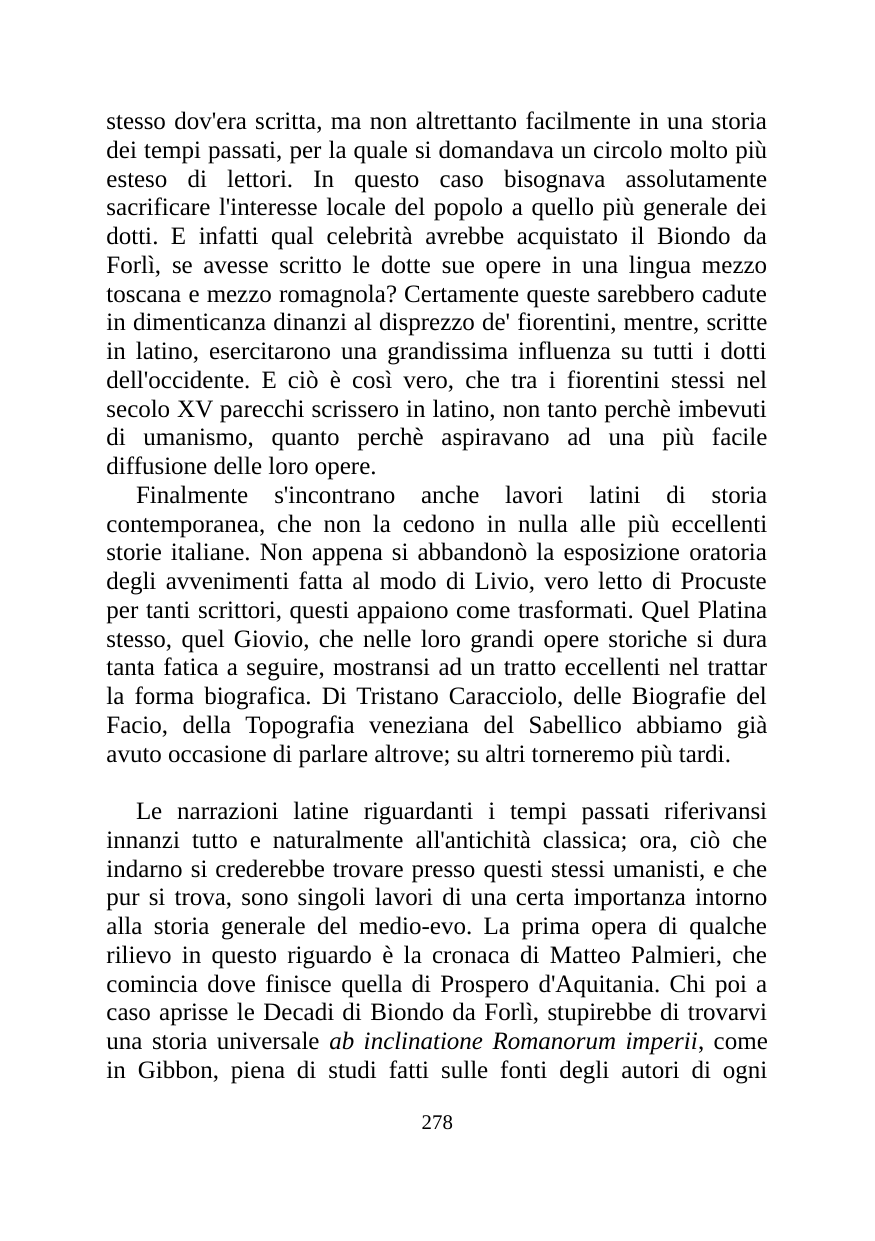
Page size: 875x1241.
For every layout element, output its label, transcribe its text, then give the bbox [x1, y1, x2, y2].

text Le narrazioni latine riguardanti i tempi passati riferivansi innanzi tutto e naturalmente all'antichità classica; ora, ciò che indarno si crederebbe trovare presso questi stessi umanisti, e che pur si trova, sono singoli lavori di una certa importanza intorno alla storia generale del medio-evo. La prima opera di qualche rilievo in questo riguardo è la cronaca di Matteo Palmieri, che comincia dove finisce quella di Prospero d'Aquitania. Chi poi a caso aprisse le Decadi di Biondo da Forlì, stupirebbe di trovarvi una storia universale ab inclinatione Romanorum imperii, come in Gibbon, piena di studi fatti sulle fonti degli autori di ogni [106, 796, 768, 1084]
text Finalmente s'incontrano anche lavori latini di storia contemporanea, che non la cedono in nulla alle più eccellenti storie italiane. Non appena si abbandonò la esposizione oratoria degli avvenimenti fatta al modo di Livio, vero letto di Procuste per tanti scrittori, questi appaiono come trasformati. Quel Platina stesso, quel Giovio, che nelle loro grandi opere storiche si dura tanta fatica a seguire, mostransi ad un tratto eccellenti nel trattar la forma biografica. Di Tristano Caracciolo, delle Biografie del Facio, della Topografia veneziana del Sabellico abbiamo già avuto occasione di parlare altrove; su altri torneremo più tardi. [106, 480, 768, 767]
text stesso dov'era scritta, ma non altrettanto facilmente in una storia dei tempi passati, per la quale si domandava un circolo molto più esteso di lettori. In questo caso bisognava assolutamente sacrificare l'interesse locale del popolo a quello più generale dei dotti. E infatti qual celebrità avrebbe acquistato il Biondo da Forlì, se avesse scritto le dotte sue opere in una lingua mezzo toscana e mezzo romagnola? Certamente queste sarebbero cadute in dimenticanza dinanzi al disprezzo de' fiorentini, mentre, scritte in latino, esercitarono una grandissima influenza su tutti i dotti dell'occidente. E ciò è così vero, che tra i fiorentini stessi nel secolo XV parecchi scrissero in latino, non tanto perchè imbevuti di umanismo, quanto perchè aspiravano ad una più facile diffusione delle loro opere. [106, 106, 768, 480]
